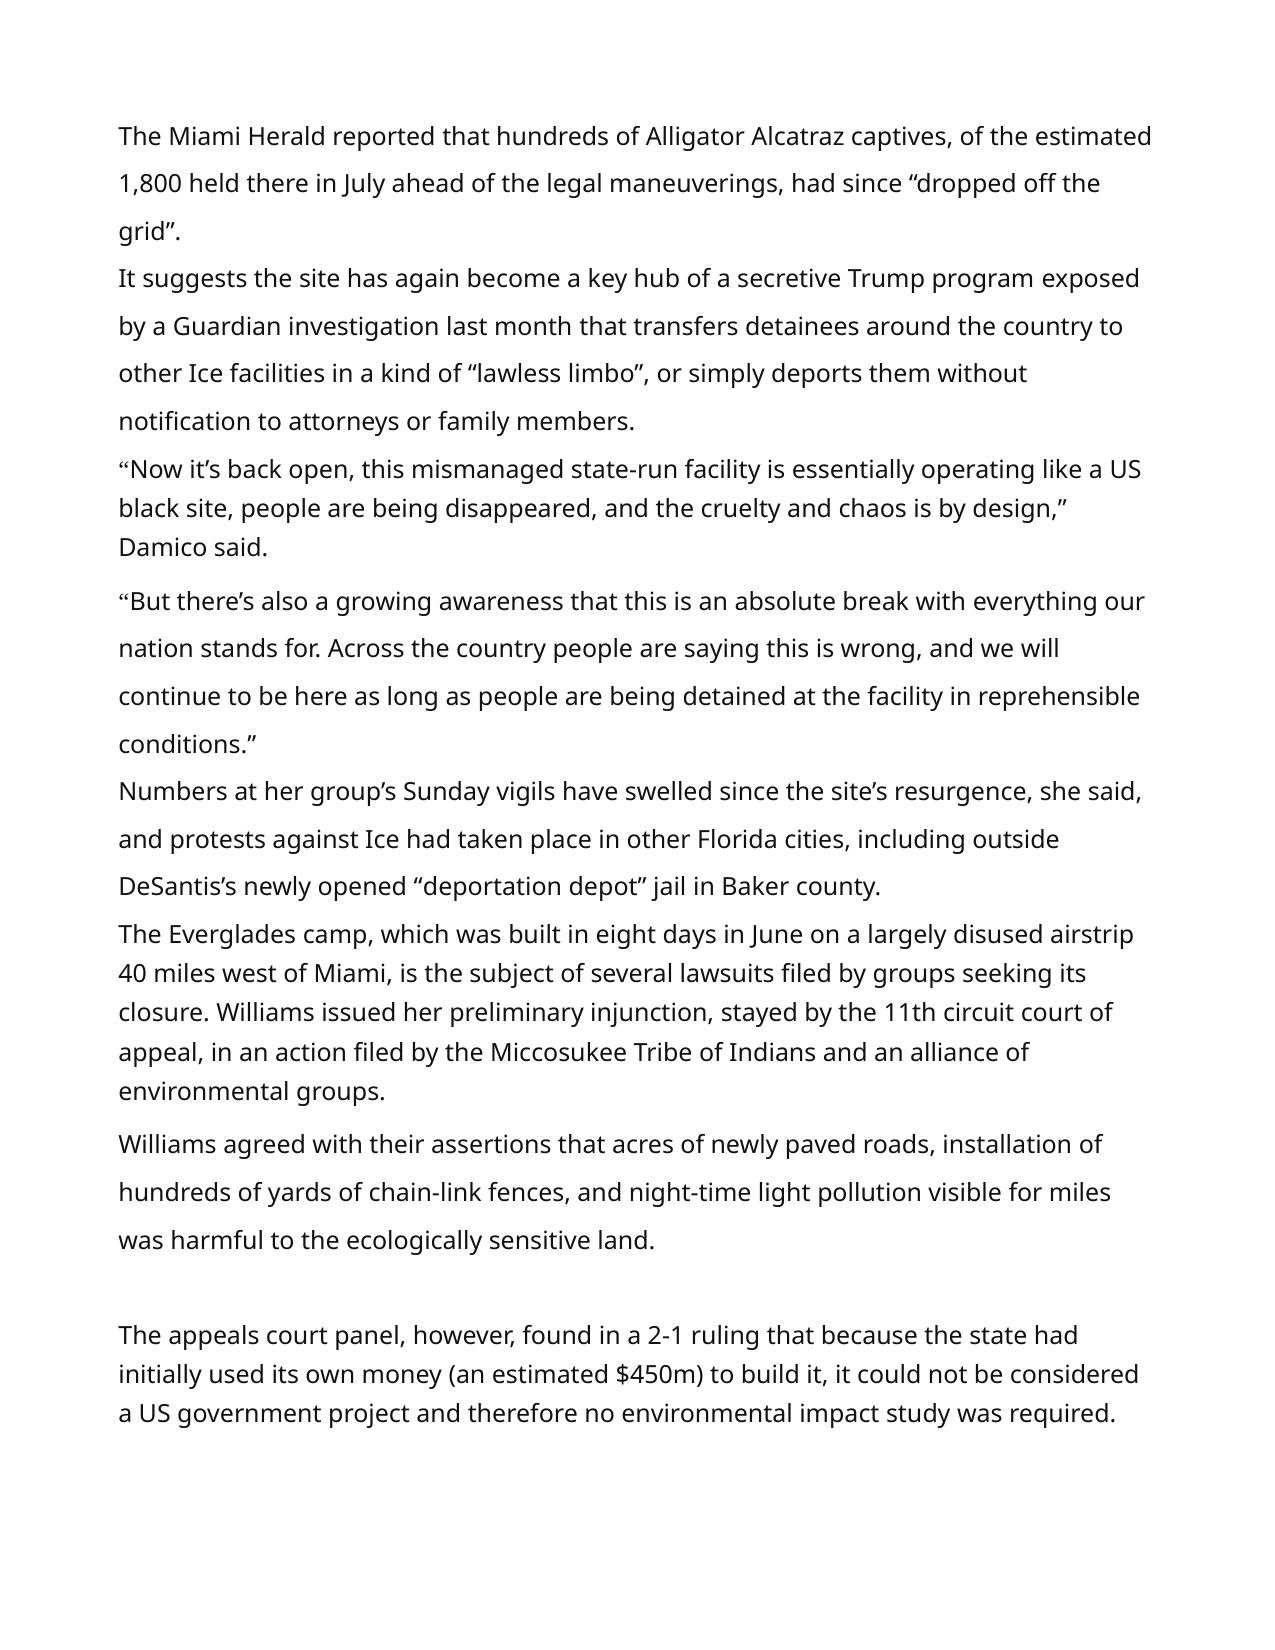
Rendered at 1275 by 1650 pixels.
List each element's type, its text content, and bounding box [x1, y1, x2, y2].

text The Miami Herald reported that hundreds of Alligator Alcatraz captives, of the estimated 1,800 held there in July ahead of the legal maneuverings, had since “dropped off the grid”. [118, 118, 1157, 247]
text Williams agreed with their assertions that acres of newly paved roads, installation of hundreds of yards of chain-link fences, and night-time light pollution visible for miles was harmful to the ecologically sensitive land. [118, 1127, 1157, 1256]
text It suggests the site has again become a key hub of a secretive Trump program exposed by a Guardian investigation last month that transfers detainees around the country to other Ice facilities in a kind of “lawless limbo”, or simply deports them without notification to attorneys or family members. [118, 261, 1157, 438]
text Numbers at her group’s Sunday vigils have swelled since the site’s resurgence, she said, and protests against Ice had taken place in other Florida cities, including outside DeSantis’s newly opened “deportation depot” jail in Baker county. [118, 774, 1157, 903]
text The appeals court panel, however, found in a 2-1 ruling that because the state had initially used its own money (an estimated $450m) to build it, it could not be considered a US government project and therefore no environmental impact study was required. [118, 1317, 1157, 1430]
text The Everglades camp, which was built in eight days in June on a largely disused airstrip 40 miles west of Miami, is the subject of several lawsuits filed by groups seeking its closure. Williams issued her preliminary injunction, stayed by the 11th circuit court of appeal, in an action filed by the Miccosukee Tribe of Indians and an alliance of environmental groups. [118, 917, 1157, 1107]
text “Now it’s back open, this mismanaged state-run facility is essentially operating like a US black site, people are being disappeared, and the cruelty and chaos is by design,” Damico said. [118, 451, 1157, 564]
text “But there’s also a growing awareness that this is an absolute break with everything our nation stands for. Across the country people are saying this is wrong, and we will continue to be here as long as people are being detained at the facility in reprehensible conditions.” [118, 583, 1157, 760]
